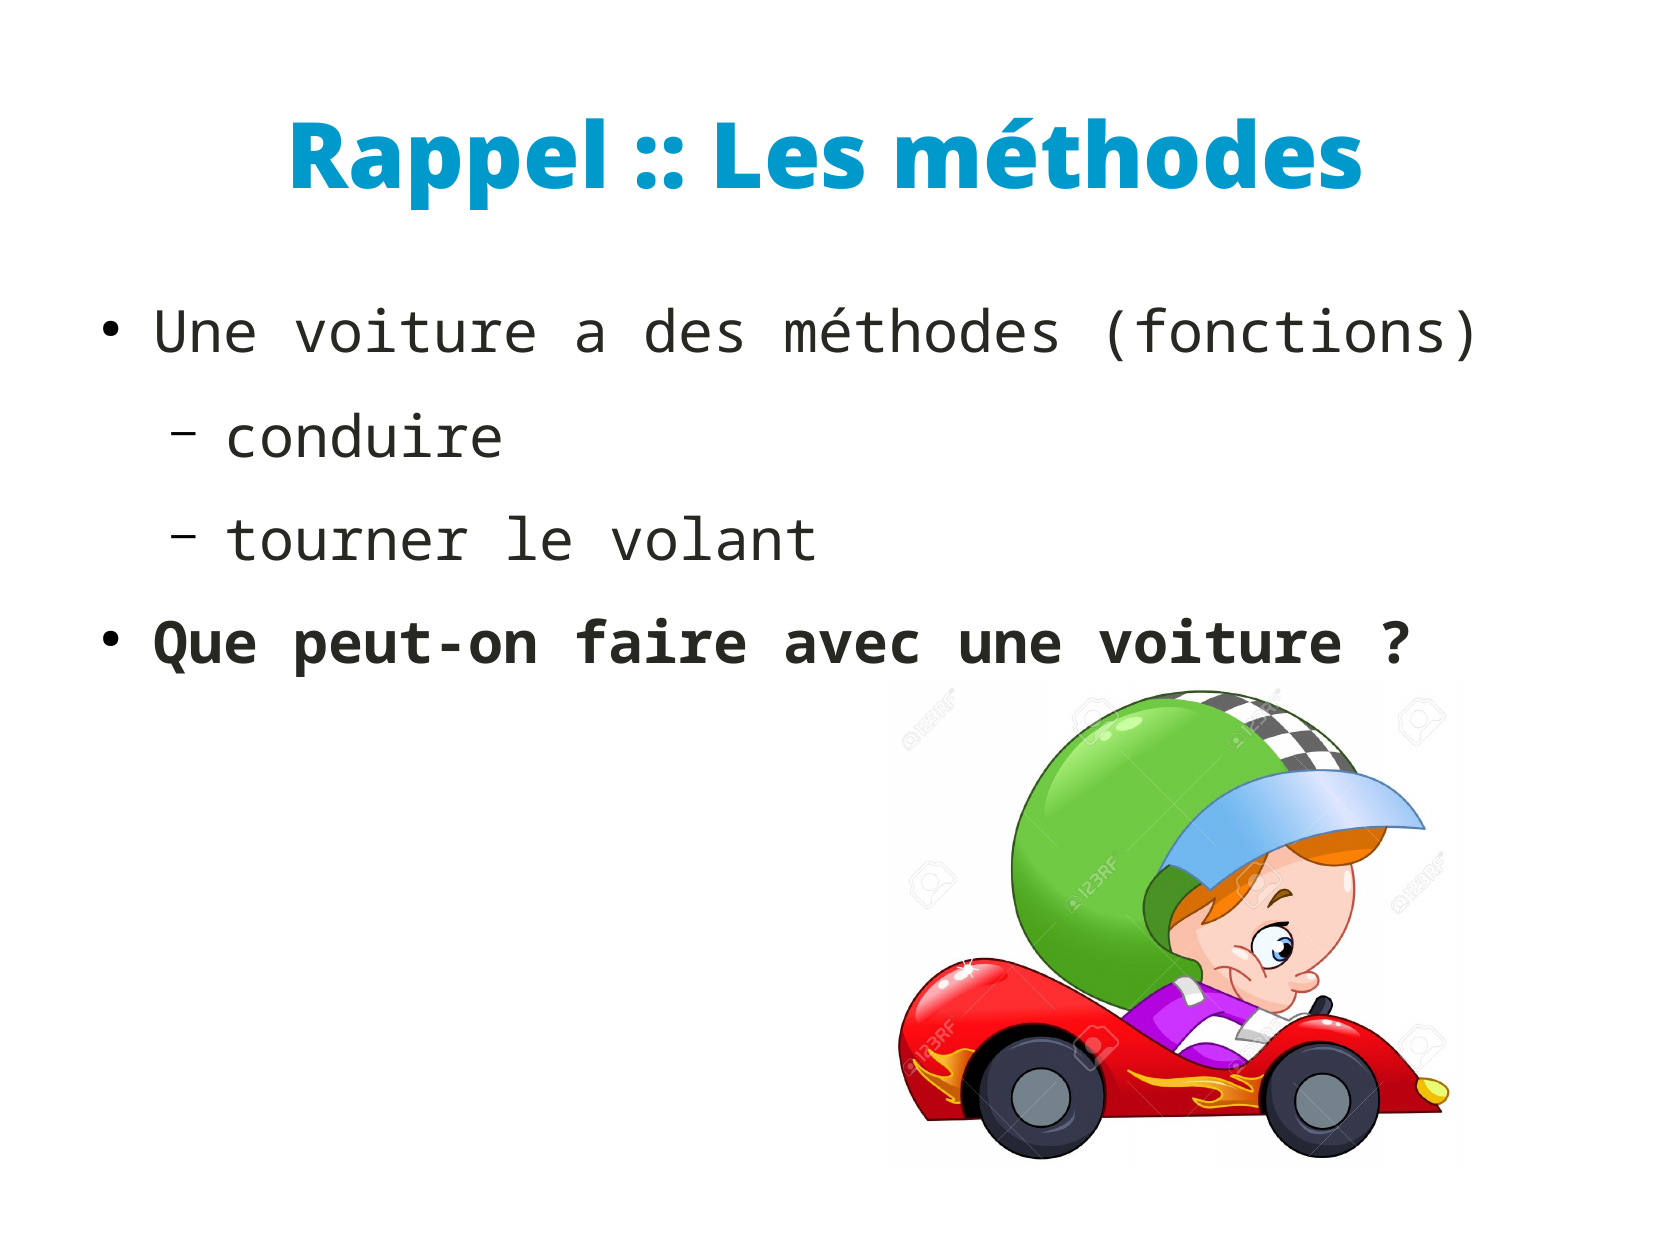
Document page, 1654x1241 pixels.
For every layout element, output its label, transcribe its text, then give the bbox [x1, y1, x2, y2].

list Une voiture a des méthodes (fonctions) conduire tourner le volant Que peut-on faire avec une voiture ? [82, 290, 1571, 1010]
title Rappel :: Les méthodes [82, 49, 1571, 257]
picture [885, 674, 1462, 1170]
